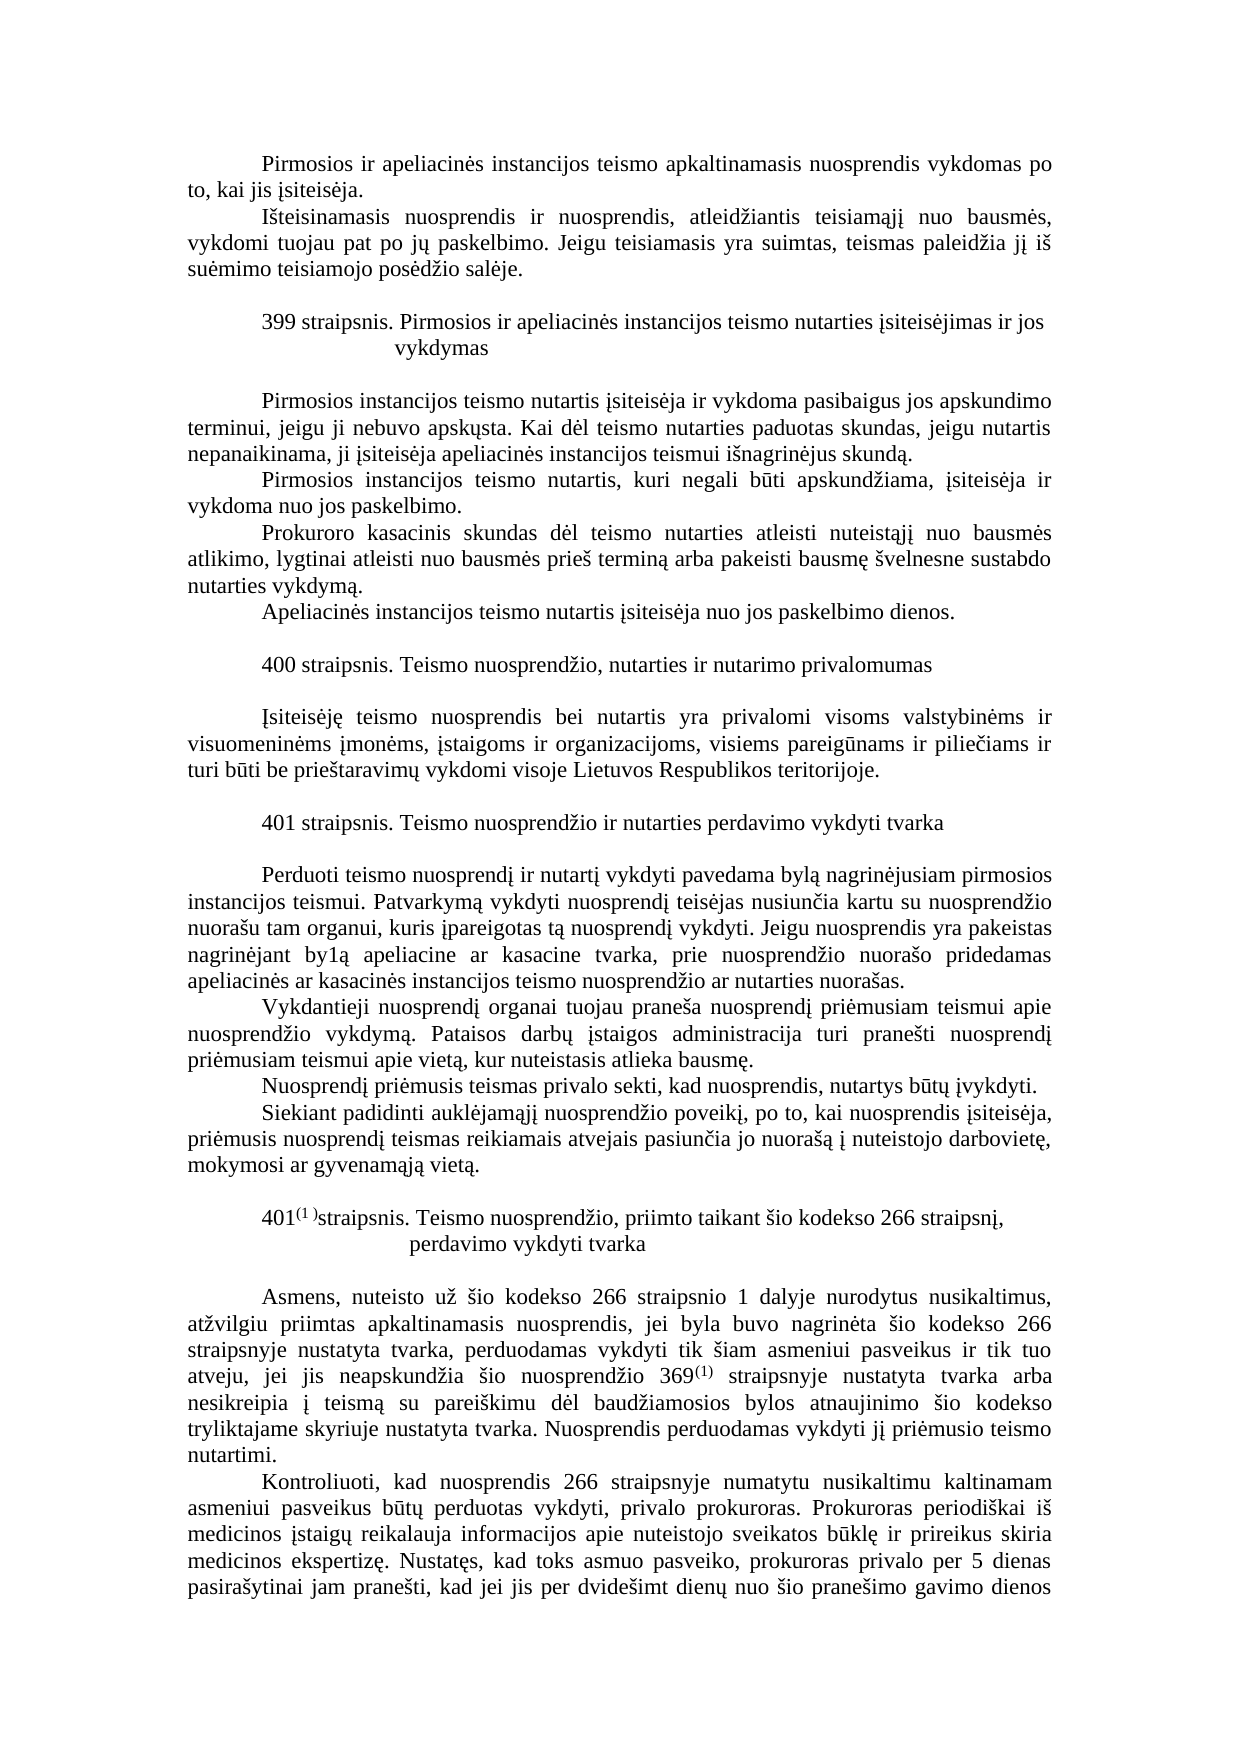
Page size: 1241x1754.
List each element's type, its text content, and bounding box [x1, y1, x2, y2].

text Perduoti teismo nuosprendį ir nutartį vykdyti pavedama bylą nagrinėjusiam pirmosios instancijos teismui. Patvarkymą vykdyti nuosprendį teisėjas nusiunčia kartu su nuosprendžio nuorašu tam organui, kuris įpareigotas tą nuosprendį vykdyti. Jeigu nuosprendis yra pakeistas nagrinėjant by1ą apeliacine ar kasacine tvarka, prie nuosprendžio nuorašo pridedamas apeliacinės ar kasacinės instancijos teismo nuosprendžio ar nutarties nuorašas. [187, 862, 1053, 993]
text Apeliacinės instancijos teismo nutartis įsiteisėja nuo jos paskelbimo dienos. [187, 598, 1053, 624]
text Įsiteisėję teismo nuosprendis bei nutartis yra privalomi visoms valstybinėms ir visuomeninėms įmonėms, įstaigoms ir organizacijoms, visiems pareigūnams ir piliečiams ir turi būti be prieštaravimų vykdomi visoje Lietuvos Respublikos teritorijoje. [187, 703, 1053, 782]
text vykdymas [187, 334, 1053, 361]
text Prokuroro kasacinis skundas dėl teismo nutarties atleisti nuteistąjį nuo bausmės atlikimo, lygtinai atleisti nuo bausmės prieš terminą arba pakeisti bausmę švelnesne sustabdo nutarties vykdymą. [187, 519, 1053, 598]
text Išteisinamasis nuosprendis ir nuosprendis, atleidžiantis teisiamąjį nuo bausmės, vykdomi tuojau pat po jų paskelbimo. Jeigu teisiamasis yra suimtas, teismas paleidžia jį iš suėmimo teisiamojo posėdžio salėje. [187, 203, 1053, 282]
text Pirmosios ir apeliacinės instancijos teismo apkaltinamasis nuosprendis vykdomas po to, kai jis įsiteisėja. [187, 150, 1053, 203]
text Nuosprendį priėmusis teismas privalo sekti, kad nuosprendis, nutartys būtų įvykdyti. [187, 1072, 1053, 1099]
text 399 straipsnis. Pirmosios ir apeliacinės instancijos teismo nutarties įsiteisėjimas ir jos [187, 308, 1053, 334]
text Kontroliuoti, kad nuosprendis 266 straipsnyje numatytu nusikaltimu kaltinamam asmeniui pasveikus būtų perduotas vykdyti, privalo prokuroras. Prokuroras periodiškai iš medicinos įstaigų reikalauja informacijos apie nuteistojo sveikatos būklę ir prireikus skiria medicinos ekspertizę. Nustatęs, kad toks asmuo pasveiko, prokuroras privalo per 5 dienas pasirašytinai jam pranešti, kad jei jis per dvidešimt dienų nuo šio pranešimo gavimo dienos [187, 1468, 1053, 1599]
text Siekiant padidinti auklėjamąjį nuosprendžio poveikį, po to, kai nuosprendis įsiteisėja, priėmusis nuosprendį teismas reikiamais atvejais pasiunčia jo nuorašą į nuteistojo darbovietę, mokymosi ar gyvenamąją vietą. [187, 1099, 1053, 1178]
text Pirmosios instancijos teismo nutartis, kuri negali būti apskundžiama, įsiteisėja ir vykdoma nuo jos paskelbimo. [187, 466, 1053, 519]
text Pirmosios instancijos teismo nutartis įsiteisėja ir vykdoma pasibaigus jos apskundimo terminui, jeigu ji nebuvo apskųsta. Kai dėl teismo nutarties paduotas skundas, jeigu nutartis nepanaikinama, ji įsiteisėja apeliacinės instancijos teismui išnagrinėjus skundą. [187, 387, 1053, 466]
text perdavimo vykdyti tvarka [409, 1231, 1053, 1257]
text Asmens, nuteisto už šio kodekso 266 straipsnio 1 dalyje nurodytus nusikaltimus, atžvilgiu priimtas apkaltinamasis nuosprendis, jei byla buvo nagrinėta šio kodekso 266 straipsnyje nustatyta tvarka, perduodamas vykdyti tik šiam asmeniui pasveikus ir tik tuo atveju, jei jis neapskundžia šio nuosprendžio 369(1) straipsnyje nustatyta tvarka arba nesikreipia į teismą su pareiškimu dėl baudžiamosios bylos atnaujinimo šio kodekso tryliktajame skyriuje nustatyta tvarka. Nuosprendis perduodamas vykdyti jį priėmusio teismo nutartimi. [187, 1283, 1053, 1468]
text 401 straipsnis. Teismo nuosprendžio ir nutarties perdavimo vykdyti tvarka [187, 809, 1053, 835]
text 400 straipsnis. Teismo nuosprendžio, nutarties ir nutarimo privalomumas [187, 651, 1053, 677]
text Vykdantieji nuosprendį organai tuojau praneša nuosprendį priėmusiam teismui apie nuosprendžio vykdymą. Pataisos darbų įstaigos administracija turi pranešti nuosprendį priėmusiam teismui apie vietą, kur nuteistasis atlieka bausmę. [187, 993, 1053, 1072]
text 401(1 )straipsnis. Teismo nuosprendžio, priimto taikant šio kodekso 266 straipsnį, [261, 1204, 1053, 1231]
